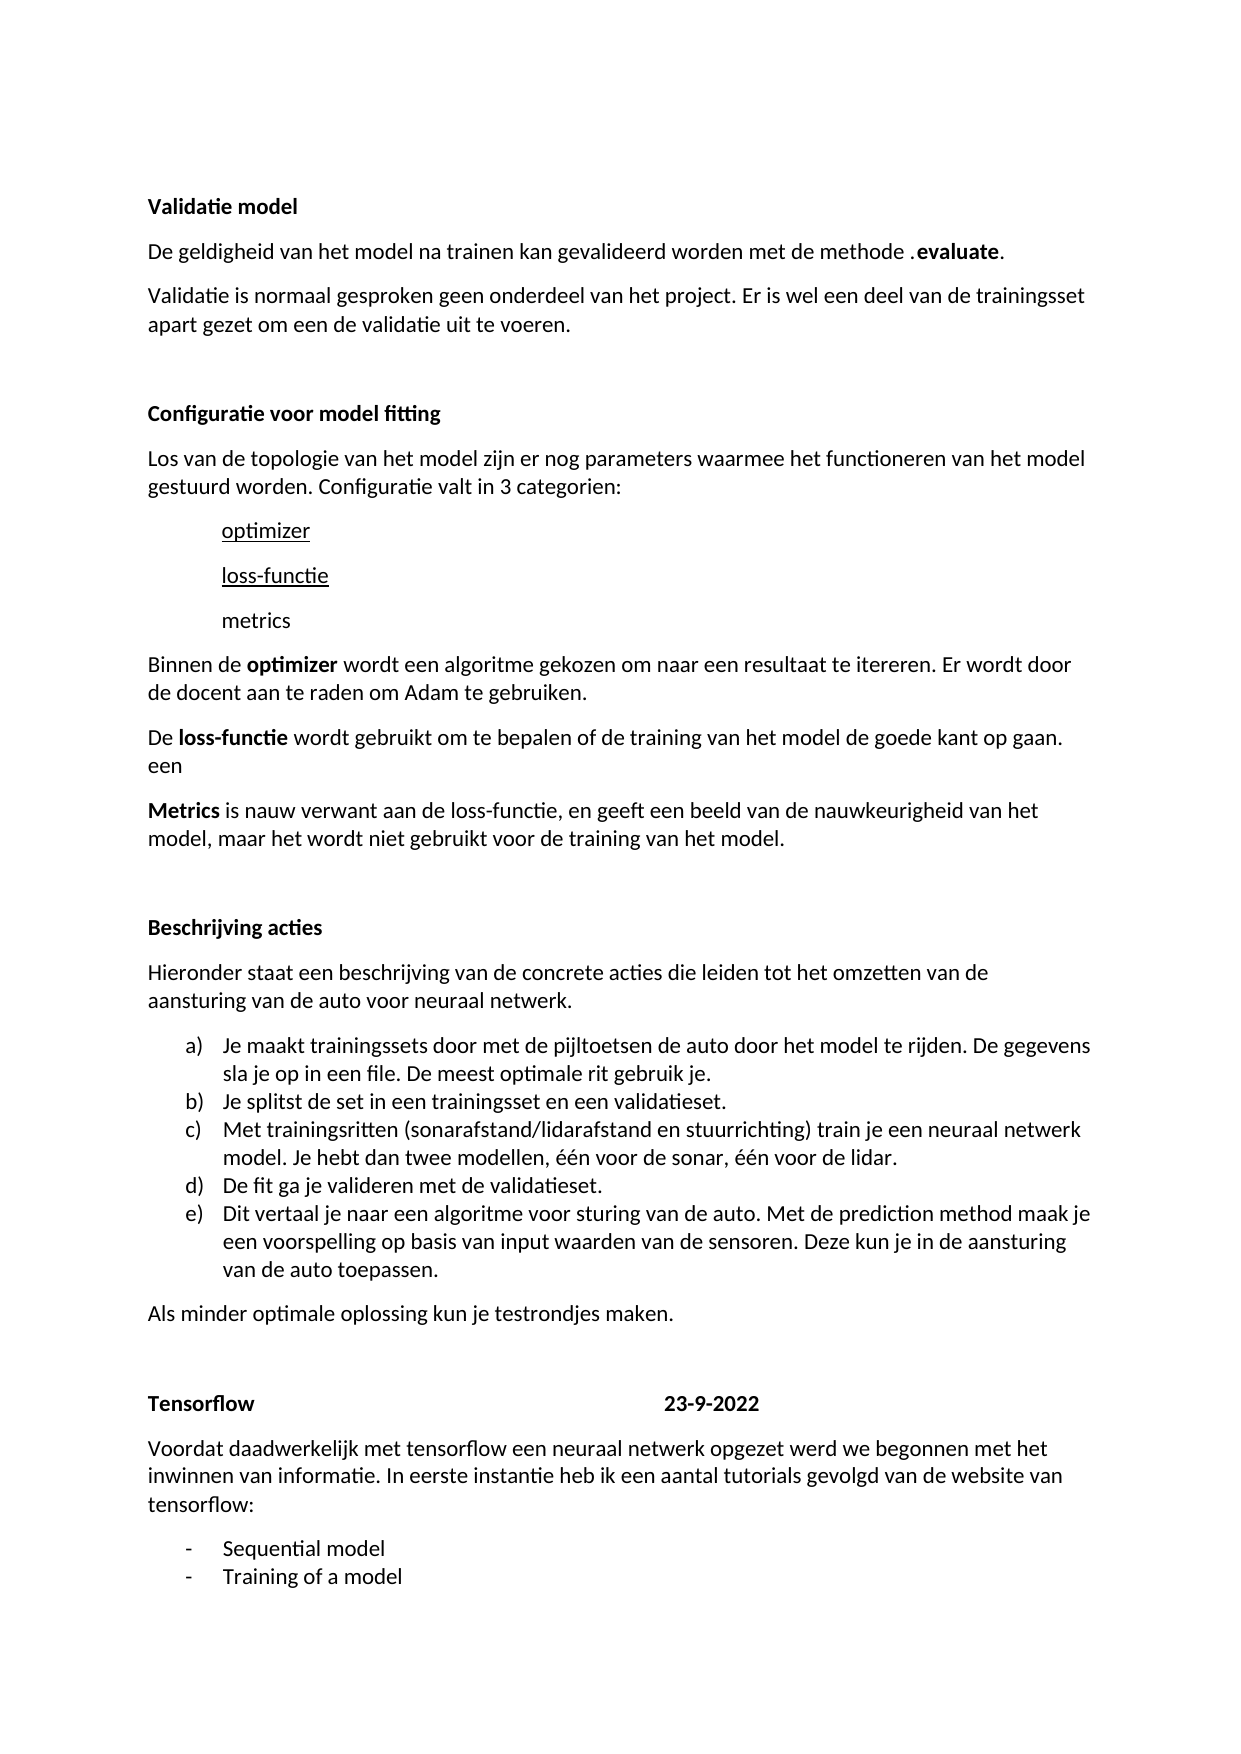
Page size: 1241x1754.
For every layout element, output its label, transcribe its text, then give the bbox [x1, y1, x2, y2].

text Tensorflow 23-9-2022 [148, 1389, 1093, 1417]
text Metrics is nauw verwant aan de loss-functie, en geeft een beeld van de nauwkeurigheid van het model, maar het wordt niet gebruikt voor de training van het model. [148, 796, 1093, 852]
text Validatie is normaal gesproken geen onderdeel van het project. Er is wel een deel van de trainingsset apart gezet om een de validatie uit te voeren. [148, 282, 1093, 338]
text Los van de topologie van het model zijn er nog parameters waarmee het functioneren van het model gestuurd worden. Configuratie valt in 3 categorien: [148, 444, 1093, 500]
text metrics [221, 606, 1093, 634]
text Hieronder staat een beschrijving van de concrete acties die leiden tot het omzetten van de aansturing van de auto voor neuraal netwerk. [148, 958, 1093, 1014]
list Je splitst de set in een trainingsset en een validatieset. [185, 1087, 1093, 1115]
text De loss-functie wordt gebruikt om te bepalen of de training van het model de goede kant op gaan. een [148, 723, 1093, 779]
text Voordat daadwerkelijk met tensorflow een neuraal netwerk opgezet werd we begonnen met het inwinnen van informatie. In eerste instantie heb ik een aantal tutorials gevolgd van de website van tensorflow: [148, 1434, 1093, 1518]
list Training of a model [185, 1562, 1093, 1590]
text optimizer [221, 516, 1093, 544]
text Als minder optimale oplossing kun je testrondjes maken. [148, 1299, 1093, 1328]
list Je maakt trainingssets door met de pijltoetsen de auto door het model te rijden. De gegevens sla je op in een file. De meest optimale rit gebruik je. [185, 1031, 1093, 1087]
text Binnen de optimizer wordt een algoritme gekozen om naar een resultaat te itereren. Er wordt door de docent aan te raden om Adam te gebruiken. [148, 651, 1093, 707]
list Sequential model [185, 1534, 1093, 1562]
list Met trainingsritten (sonarafstand/lidarafstand en stuurrichting) train je een neuraal netwerk model. Je hebt dan twee modellen, één voor de sonar, één voor de lidar. [185, 1115, 1093, 1171]
text loss-functie [221, 561, 1093, 589]
text Beschrijving acties [148, 913, 1093, 941]
list Dit vertaal je naar een algoritme voor sturing van de auto. Met de prediction method maak je een voorspelling op basis van input waarden van de sensoren. Deze kun je in de aansturing van de auto toepassen. [185, 1199, 1093, 1283]
text Validatie model [148, 192, 1093, 220]
list De fit ga je valideren met de validatieset. [185, 1171, 1093, 1199]
text Configuratie voor model fitting [148, 399, 1093, 427]
text De geldigheid van het model na trainen kan gevalideerd worden met de methode .evaluate. [148, 237, 1093, 265]
